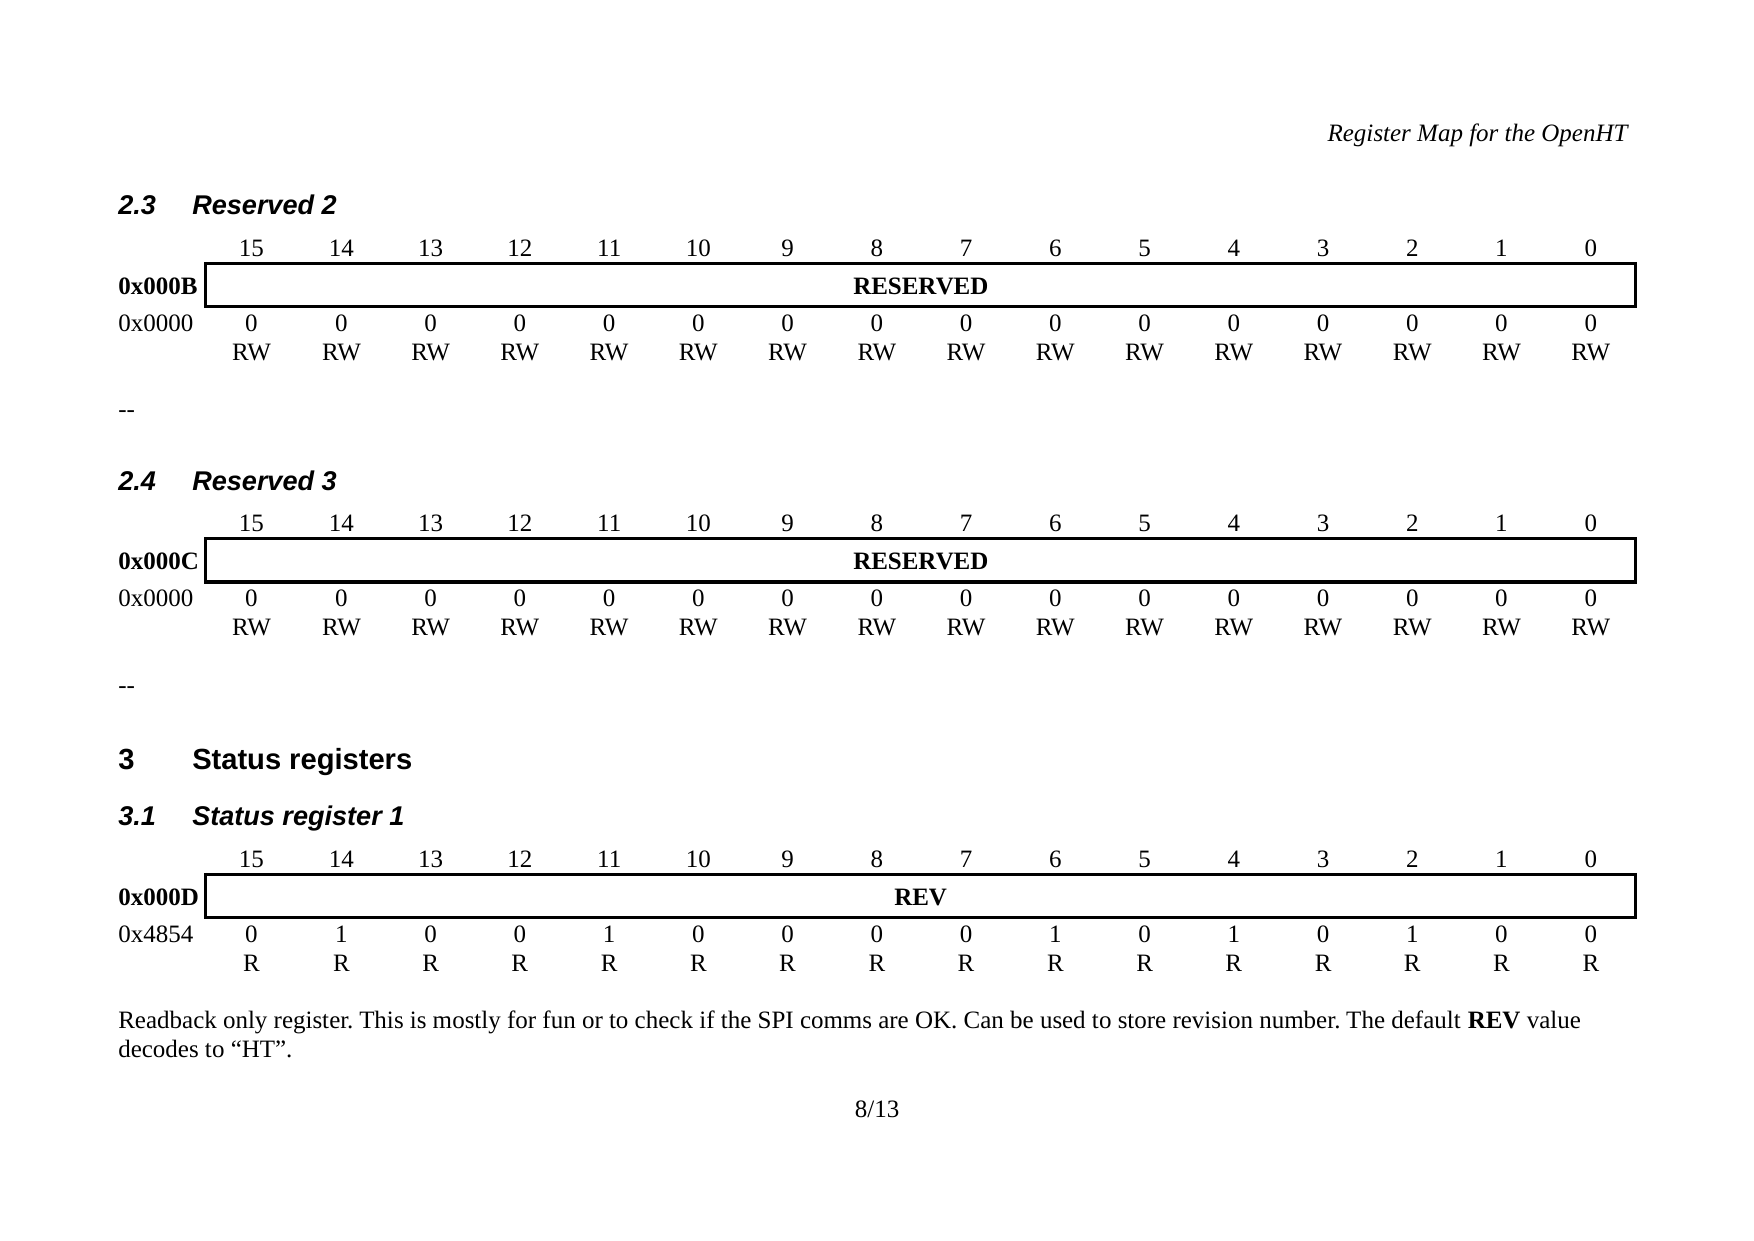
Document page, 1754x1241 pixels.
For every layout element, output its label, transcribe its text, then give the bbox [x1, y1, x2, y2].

table_cell 1 [564, 919, 653, 948]
table_header 9 [743, 508, 832, 537]
table_cell 0 [1546, 584, 1635, 612]
table_header 5 [1100, 508, 1189, 537]
table_cell 0 [743, 308, 832, 337]
table_cell 1 [297, 919, 386, 948]
table_cell 0 [386, 584, 475, 612]
table_cell RW [1010, 612, 1100, 641]
table_cell RW [1546, 337, 1635, 366]
table_cell 0 [475, 919, 564, 948]
table_header 2 [1368, 844, 1457, 873]
table_cell RW [743, 612, 832, 641]
table_cell 0 [564, 584, 653, 612]
table_header 6 [1010, 508, 1100, 537]
table_cell 0 [1457, 919, 1546, 948]
table_cell RW [206, 612, 297, 641]
table_cell 0 [386, 919, 475, 948]
table_cell RW [921, 612, 1010, 641]
table_cell 0 [1546, 308, 1635, 337]
table_header [118, 508, 206, 537]
table_cell 1 [1010, 919, 1100, 948]
table_cell 0x4854 [118, 916, 206, 948]
table_cell RW [921, 337, 1010, 366]
table_cell 0 [1010, 584, 1100, 612]
table_header 10 [654, 508, 743, 537]
table_cell RW [206, 337, 297, 366]
table_cell 0 [832, 584, 921, 612]
table_cell R [475, 948, 564, 977]
table_cell 0 [743, 584, 832, 612]
table_cell R [1457, 948, 1546, 977]
table_cell 0 [206, 308, 297, 337]
table_cell 0 [475, 308, 564, 337]
table_cell R [564, 948, 653, 977]
table_header 7 [921, 508, 1010, 537]
table_cell 0 [297, 308, 386, 337]
table_header 3 [1278, 233, 1367, 262]
table_cell 0 [564, 308, 653, 337]
table_header 14 [297, 508, 386, 537]
table_header 4 [1189, 233, 1278, 262]
table_cell RW [475, 612, 564, 641]
table_cell 0 [832, 919, 921, 948]
table_cell RW [743, 337, 832, 366]
table_cell R [921, 948, 1010, 977]
text -- [118, 670, 1635, 698]
table_cell RW [1457, 612, 1546, 641]
table_cell 0 [654, 919, 743, 948]
table_header 8 [832, 844, 921, 873]
table_cell 0 [386, 308, 475, 337]
table_cell 0 [1457, 308, 1546, 337]
table_cell R [1010, 948, 1100, 977]
table_cell [118, 948, 206, 977]
table_header 15 [206, 233, 297, 262]
table_header 8 [832, 233, 921, 262]
table_header 13 [386, 508, 475, 537]
table_header 6 [1010, 844, 1100, 873]
table_cell 0 [1100, 584, 1189, 612]
table_cell 0 [1100, 919, 1189, 948]
table_cell R [206, 948, 297, 977]
table_cell RW [1278, 612, 1367, 641]
table_cell RW [1546, 612, 1635, 641]
table_cell 0 [206, 584, 297, 612]
text Readback only register. This is mostly for fun or to check if the SPI comms are OK. Can be used to store revision number. The default REV value decodes to “HT”. [118, 1006, 1635, 1063]
table_header 2 [1368, 233, 1457, 262]
table_header 6 [1010, 233, 1100, 262]
subtitle Status register 1 [118, 800, 1635, 832]
subtitle Reserved 2 [118, 189, 1635, 221]
table_header 5 [1100, 233, 1189, 262]
subtitle Reserved 3 [118, 464, 1635, 496]
table_cell 0x000B [118, 262, 204, 305]
table_header 7 [921, 844, 1010, 873]
table_cell R [1189, 948, 1278, 977]
subtitle Status registers [118, 742, 1635, 775]
table_cell R [1546, 948, 1635, 977]
table_header 7 [921, 233, 1010, 262]
table_cell 1 [1189, 919, 1278, 948]
table_cell RW [297, 337, 386, 366]
table_cell 0 [921, 919, 1010, 948]
table_cell RW [564, 337, 653, 366]
table_header [118, 233, 206, 262]
table_header 11 [564, 508, 653, 537]
table_header 1 [1457, 233, 1546, 262]
table_cell RESERVED [207, 265, 1634, 305]
table_header 0 [1546, 508, 1635, 537]
table_cell 0 [921, 584, 1010, 612]
table_cell RW [386, 337, 475, 366]
table_cell RW [1278, 337, 1367, 366]
table_cell 0 [832, 308, 921, 337]
table_cell 0 [297, 584, 386, 612]
table_cell R [1100, 948, 1189, 977]
table_header 13 [386, 844, 475, 873]
table_cell RW [654, 337, 743, 366]
table_header 1 [1457, 508, 1546, 537]
table_header 13 [386, 233, 475, 262]
table_header 0 [1546, 233, 1635, 262]
table_cell R [654, 948, 743, 977]
table_header 10 [654, 233, 743, 262]
table_header 9 [743, 233, 832, 262]
table_cell RW [386, 612, 475, 641]
table_cell R [297, 948, 386, 977]
table_cell 0x000D [118, 873, 204, 916]
text -- [118, 394, 1635, 423]
table_header 4 [1189, 844, 1278, 873]
table_cell 0 [206, 919, 297, 948]
table_cell RW [564, 612, 653, 641]
table_cell 0 [1368, 308, 1457, 337]
table_cell 0 [1010, 308, 1100, 337]
table_cell 0 [1546, 919, 1635, 948]
table_cell RW [1100, 612, 1189, 641]
table_header [118, 844, 206, 873]
table_cell RW [1189, 612, 1278, 641]
table_cell R [1278, 948, 1367, 977]
table_cell 0 [1278, 919, 1367, 948]
table_cell [118, 337, 206, 366]
table_cell RW [832, 612, 921, 641]
table_cell 0 [1189, 308, 1278, 337]
table_header 1 [1457, 844, 1546, 873]
table_cell 0 [921, 308, 1010, 337]
table_cell RW [1368, 612, 1457, 641]
table_cell REV [207, 876, 1634, 916]
table_cell RW [1189, 337, 1278, 366]
table_cell RW [1368, 337, 1457, 366]
table_header 9 [743, 844, 832, 873]
table_header 15 [206, 844, 297, 873]
table_cell 0 [1100, 308, 1189, 337]
table_header 12 [475, 508, 564, 537]
table_header 11 [564, 233, 653, 262]
table_header 15 [206, 508, 297, 537]
table_header 10 [654, 844, 743, 873]
table_cell 1 [1368, 919, 1457, 948]
table_cell 0 [743, 919, 832, 948]
table_cell RW [1100, 337, 1189, 366]
table_header 4 [1189, 508, 1278, 537]
table_cell RW [832, 337, 921, 366]
table_cell R [1368, 948, 1457, 977]
table_header 12 [475, 844, 564, 873]
table_cell RESERVED [207, 540, 1634, 580]
table_header 2 [1368, 508, 1457, 537]
table_cell RW [654, 612, 743, 641]
table_cell 0 [1368, 584, 1457, 612]
table_cell R [743, 948, 832, 977]
table_header 0 [1546, 844, 1635, 873]
table_cell 0 [1457, 584, 1546, 612]
table_cell RW [297, 612, 386, 641]
table_cell 0x0000 [118, 305, 206, 337]
table_cell R [832, 948, 921, 977]
table_cell RW [475, 337, 564, 366]
table_cell RW [1457, 337, 1546, 366]
table_header 3 [1278, 508, 1367, 537]
table_cell RW [1010, 337, 1100, 366]
table_cell 0 [654, 584, 743, 612]
table_cell 0 [654, 308, 743, 337]
table_cell 0 [1278, 584, 1367, 612]
table_header 12 [475, 233, 564, 262]
table_cell R [386, 948, 475, 977]
table_header 5 [1100, 844, 1189, 873]
table_header 14 [297, 233, 386, 262]
table_cell [118, 612, 206, 641]
table_cell 0 [475, 584, 564, 612]
table_cell 0 [1278, 308, 1367, 337]
table_header 14 [297, 844, 386, 873]
table_header 11 [564, 844, 653, 873]
table_cell 0x000C [118, 537, 204, 580]
table_cell 0x0000 [118, 580, 206, 612]
table_header 8 [832, 508, 921, 537]
table_header 3 [1278, 844, 1367, 873]
table_cell 0 [1189, 584, 1278, 612]
